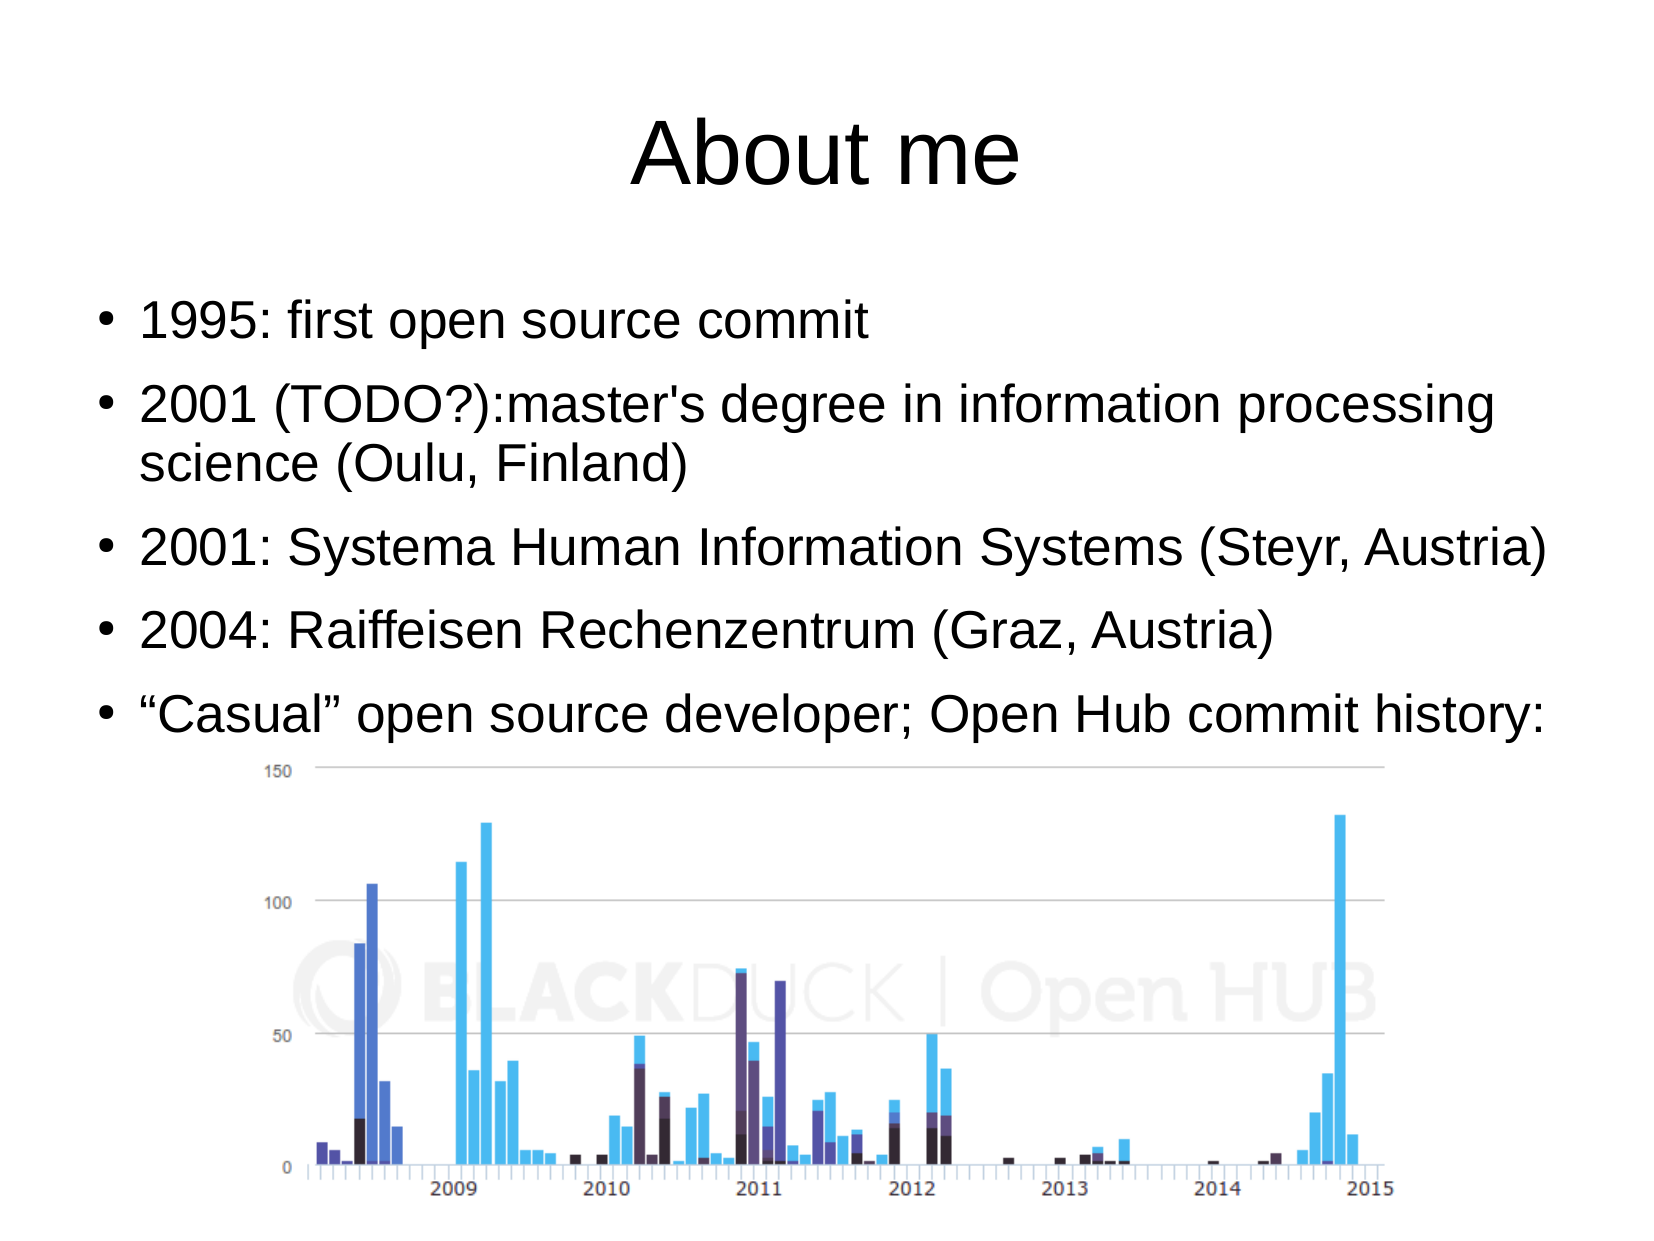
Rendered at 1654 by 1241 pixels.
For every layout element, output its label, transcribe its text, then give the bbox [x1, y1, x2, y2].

list 1995: first open source commit 2001 (TODO?):master's degree in information processing science (Oulu, Finland) 2001: Systema Human Information Systems (Steyr, Austria) 2004: Raiffeisen Rechenzentrum (Graz, Austria) “Casual” open source developer; Open Hub commit history: [82, 290, 1571, 751]
title About me [82, 49, 1571, 257]
picture [256, 751, 1399, 1202]
